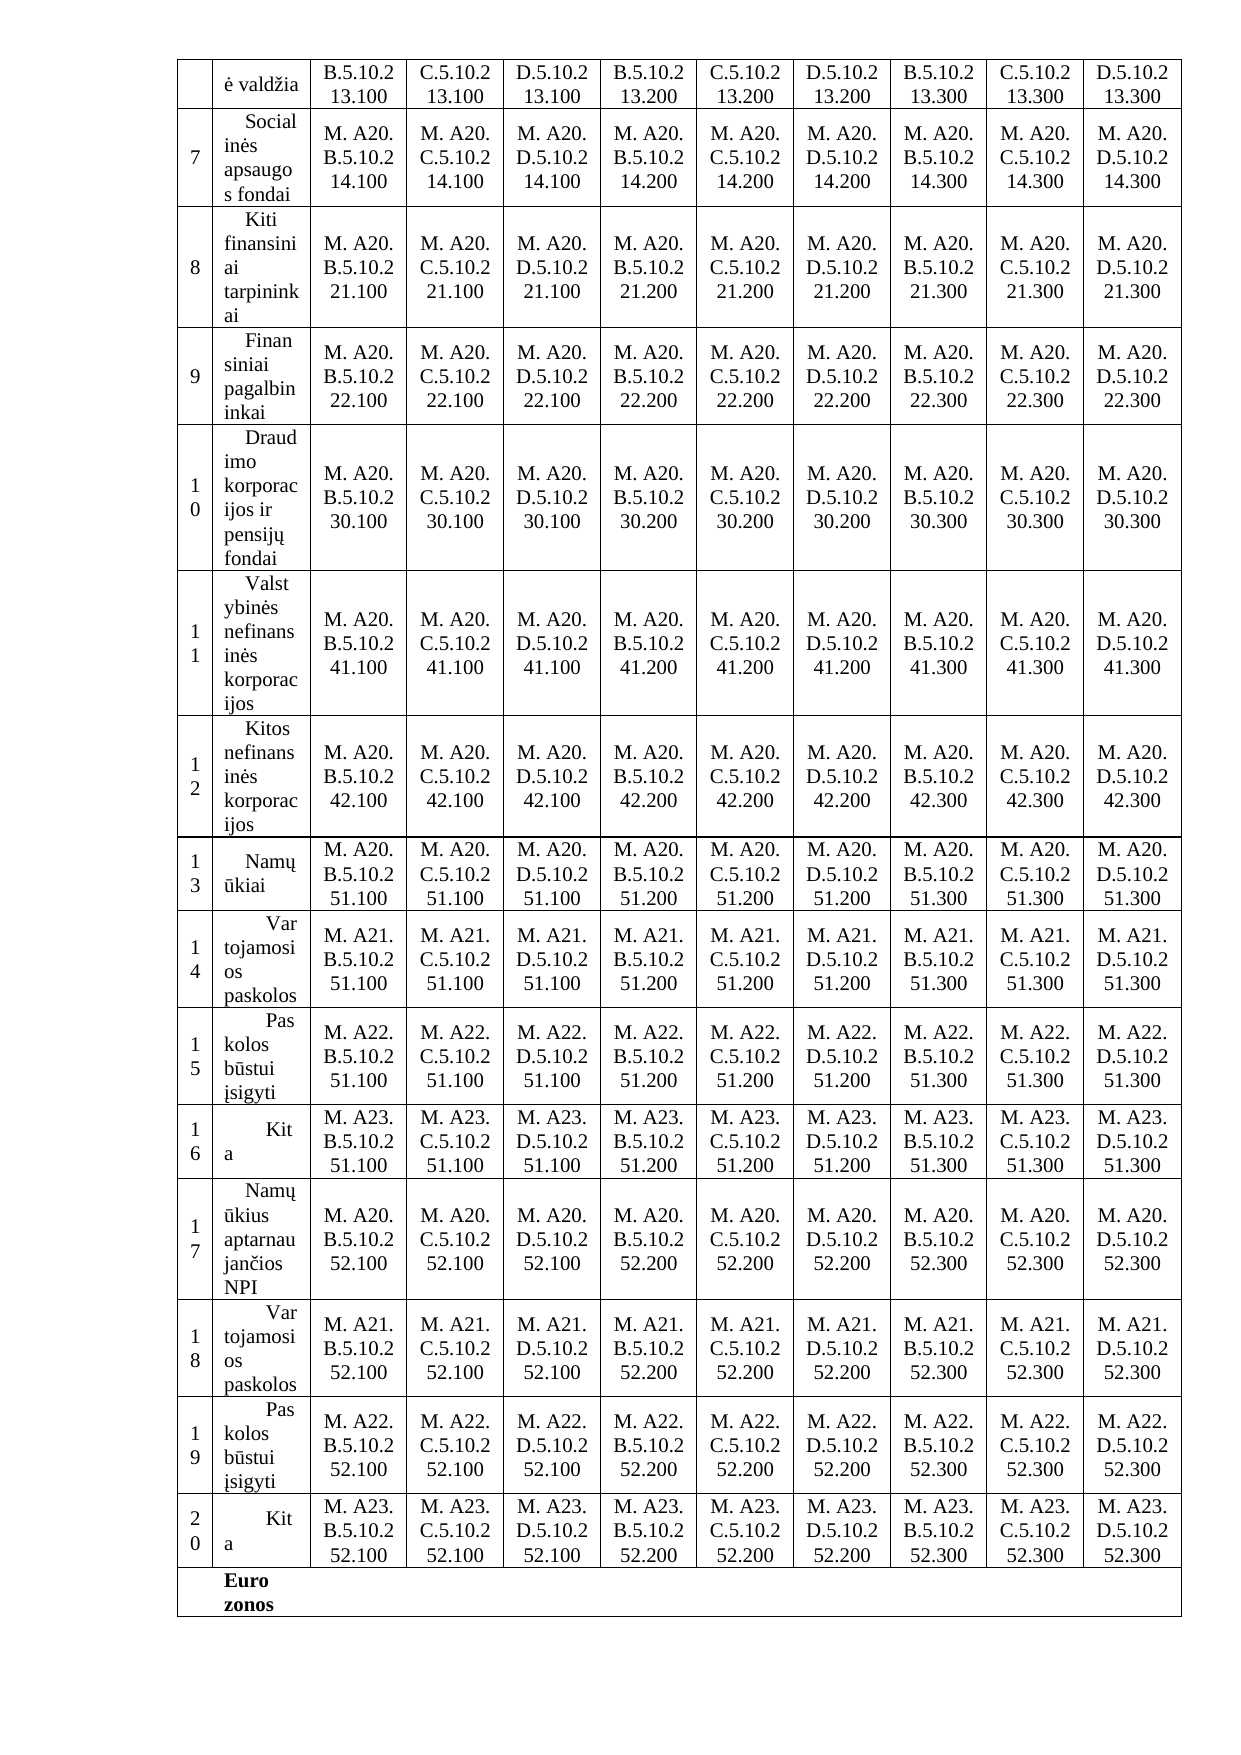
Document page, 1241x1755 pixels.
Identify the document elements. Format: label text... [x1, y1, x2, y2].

table_cell M. A20. C.5.10.221.300 [987, 207, 1083, 327]
table_cell M. A21. C.5.10.252.100 [407, 1300, 503, 1396]
table_cell B.5.10.213.200 [601, 60, 696, 108]
table_cell M. A20. B.5.10.252.300 [891, 1179, 986, 1299]
table_cell M. A22. D.5.10.251.200 [794, 1008, 890, 1104]
table_cell M. A20. B.5.10.214.100 [311, 109, 406, 206]
table_cell M. A21. B.5.10.252.300 [891, 1300, 986, 1396]
table_cell M. A20. C.5.10.222.300 [987, 328, 1083, 424]
table_cell M. A23. B.5.10.251.100 [311, 1105, 406, 1177]
table_cell M. A23. D.5.10.251.100 [504, 1105, 600, 1177]
table_cell M. A23. B.5.10.251.300 [891, 1105, 986, 1177]
table_cell 8 [178, 207, 212, 327]
table_cell [178, 1568, 213, 1616]
table_cell [503, 1568, 600, 1616]
table_cell M. A20. D.5.10.222.100 [504, 328, 600, 424]
table_cell M. A21. B.5.10.252.100 [311, 1300, 406, 1396]
table_cell M. A23. B.5.10.252.300 [891, 1494, 986, 1567]
table_cell M. A22. C.5.10.252.300 [987, 1397, 1083, 1493]
table_cell D.5.10.213.300 [1084, 60, 1181, 108]
table_cell M. A22. D.5.10.252.300 [1084, 1397, 1181, 1493]
table_cell C.5.10.213.300 [987, 60, 1083, 108]
table_cell [1083, 1568, 1181, 1616]
table_cell 7 [178, 109, 212, 206]
table_cell M. A22. B.5.10.251.200 [601, 1008, 696, 1104]
table_cell D.5.10.213.200 [794, 60, 890, 108]
table_cell M. A20. C.5.10.241.300 [987, 571, 1083, 715]
table_cell M. A20. B.5.10.222.200 [601, 328, 696, 424]
table_cell M. A20. C.5.10.242.300 [987, 716, 1083, 836]
table_cell [600, 1568, 697, 1616]
table_cell M. A23. D.5.10.251.300 [1084, 1105, 1181, 1177]
table_cell 17 [178, 1179, 212, 1299]
table_cell M. A20. B.5.10.242.100 [311, 716, 406, 836]
table_cell M. A23. C.5.10.252.100 [407, 1494, 503, 1567]
table_cell M. A21. C.5.10.252.300 [987, 1300, 1083, 1396]
table_cell Euro zonos [213, 1568, 310, 1616]
table_cell M. A21. B.5.10.252.200 [601, 1300, 696, 1396]
table_cell M. A20. B.5.10.251.100 [311, 838, 406, 909]
table_cell M. A20. C.5.10.230.100 [407, 425, 503, 569]
table_cell M. A23. C.5.10.251.300 [987, 1105, 1083, 1177]
table_cell M. A20. D.5.10.222.300 [1084, 328, 1181, 424]
table_cell M. A20. B.5.10.241.100 [311, 571, 406, 715]
table_cell M. A20. B.5.10.222.100 [311, 328, 406, 424]
table_cell M. A20. C.5.10.230.300 [987, 425, 1083, 569]
table_cell Paskolos būstui įsigyti [213, 1397, 310, 1493]
table_cell [697, 1568, 793, 1616]
table_cell Kiti finansiniai tarpininkai [213, 207, 310, 327]
table_cell D.5.10.213.100 [504, 60, 600, 108]
table_cell [407, 1568, 503, 1616]
table_cell M. A20. C.5.10.222.100 [407, 328, 503, 424]
table_cell M. A20. B.5.10.242.200 [601, 716, 696, 836]
table_cell M. A23. B.5.10.251.200 [601, 1105, 696, 1177]
table_cell M. A20. B.5.10.241.200 [601, 571, 696, 715]
table_cell M. A20. C.5.10.252.200 [697, 1179, 793, 1299]
table_cell ė valdžia [213, 60, 310, 108]
table_cell M. A20. C.5.10.214.300 [987, 109, 1083, 206]
table_cell M. A22. B.5.10.252.300 [891, 1397, 986, 1493]
table_cell M. A20. B.5.10.230.200 [601, 425, 696, 569]
table_cell 12 [178, 716, 212, 836]
table_cell Vartojamosios paskolos [213, 911, 310, 1007]
table_cell 9 [178, 328, 212, 424]
table_cell M. A20. C.5.10.242.200 [697, 716, 793, 836]
table_cell Kita [213, 1105, 310, 1177]
table_cell M. A20. D.5.10.241.100 [504, 571, 600, 715]
table_cell M. A21. D.5.10.252.100 [504, 1300, 600, 1396]
table_cell M. A20. C.5.10.251.300 [987, 838, 1083, 909]
table_cell [310, 1568, 407, 1616]
table_cell B.5.10.213.300 [891, 60, 986, 108]
table_cell M. A23. C.5.10.251.100 [407, 1105, 503, 1177]
table_cell M. A21. B.5.10.251.200 [601, 911, 696, 1007]
table_cell M. A21. B.5.10.251.100 [311, 911, 406, 1007]
table_cell B.5.10.213.100 [311, 60, 406, 108]
table_cell M. A20. B.5.10.242.300 [891, 716, 986, 836]
table_cell M. A20. B.5.10.214.200 [601, 109, 696, 206]
table_cell M. A23. D.5.10.251.200 [794, 1105, 890, 1177]
table_cell [793, 1568, 890, 1616]
table_cell M. A22. B.5.10.252.100 [311, 1397, 406, 1493]
table_cell [987, 1568, 1083, 1616]
table_cell M. A20. D.5.10.251.100 [504, 838, 600, 909]
table_cell M. A23. C.5.10.252.200 [697, 1494, 793, 1567]
table_cell M. A20. D.5.10.242.300 [1084, 716, 1181, 836]
table_cell M. A20. B.5.10.251.300 [891, 838, 986, 909]
table_cell M. A22. D.5.10.252.200 [794, 1397, 890, 1493]
table_cell M. A20. C.5.10.222.200 [697, 328, 793, 424]
table_cell M. A20. B.5.10.214.300 [891, 109, 986, 206]
table_cell M. A20. C.5.10.241.100 [407, 571, 503, 715]
table_cell M. A20. D.5.10.214.300 [1084, 109, 1181, 206]
table_cell M. A21. D.5.10.251.200 [794, 911, 890, 1007]
table_cell M. A23. B.5.10.252.100 [311, 1494, 406, 1567]
table_cell M. A20. D.5.10.252.200 [794, 1179, 890, 1299]
table_cell M. A20. B.5.10.252.200 [601, 1179, 696, 1299]
table_cell Paskolos būstui įsigyti [213, 1008, 310, 1104]
table_cell M. A20. B.5.10.221.100 [311, 207, 406, 327]
table_cell M. A20. D.5.10.242.100 [504, 716, 600, 836]
table_cell M. A20. D.5.10.230.300 [1084, 425, 1181, 569]
table_cell M. A21. C.5.10.252.200 [697, 1300, 793, 1396]
table_cell M. A20. D.5.10.214.100 [504, 109, 600, 206]
table_cell M. A22. C.5.10.251.200 [697, 1008, 793, 1104]
table_cell M. A22. C.5.10.251.100 [407, 1008, 503, 1104]
table_cell Namų ūkiai [213, 838, 310, 909]
table_cell M. A22. D.5.10.252.100 [504, 1397, 600, 1493]
table_cell M. A23. D.5.10.252.300 [1084, 1494, 1181, 1567]
table_cell M. A20. C.5.10.252.300 [987, 1179, 1083, 1299]
table_cell M. A21. B.5.10.251.300 [891, 911, 986, 1007]
table_cell M. A20. B.5.10.222.300 [891, 328, 986, 424]
table_cell M. A20. B.5.10.221.300 [891, 207, 986, 327]
table_cell M. A20. D.5.10.221.200 [794, 207, 890, 327]
table_cell Draudimo korporacijos ir pensijų fondai [213, 425, 310, 569]
table_cell 10 [178, 425, 212, 569]
table_cell M. A23. D.5.10.252.200 [794, 1494, 890, 1567]
table_cell M. A20. D.5.10.214.200 [794, 109, 890, 206]
table_cell M. A20. D.5.10.252.100 [504, 1179, 600, 1299]
table_cell 18 [178, 1300, 212, 1396]
table_cell Vartojamosios paskolos [213, 1300, 310, 1396]
table_cell M. A20. D.5.10.230.100 [504, 425, 600, 569]
table_cell [890, 1568, 987, 1616]
table_cell M. A22. C.5.10.252.200 [697, 1397, 793, 1493]
table_cell M. A20. D.5.10.251.200 [794, 838, 890, 909]
table_cell M. A22. B.5.10.251.100 [311, 1008, 406, 1104]
table_cell 11 [178, 571, 212, 715]
table_cell M. A23. D.5.10.252.100 [504, 1494, 600, 1567]
table_cell M. A20. D.5.10.252.300 [1084, 1179, 1181, 1299]
table_cell M. A22. C.5.10.251.300 [987, 1008, 1083, 1104]
table_cell 15 [178, 1008, 212, 1104]
table_cell M. A20. B.5.10.221.200 [601, 207, 696, 327]
table_cell M. A23. C.5.10.251.200 [697, 1105, 793, 1177]
table_cell M. A20. C.5.10.214.100 [407, 109, 503, 206]
table_cell M. A21. D.5.10.251.300 [1084, 911, 1181, 1007]
table_cell Kita [213, 1494, 310, 1567]
table_cell 20 [178, 1494, 212, 1567]
table_cell M. A22. D.5.10.251.300 [1084, 1008, 1181, 1104]
table_cell Namų ūkius aptarnaujančios NPI [213, 1179, 310, 1299]
table_cell 16 [178, 1105, 212, 1177]
table_cell M. A20. D.5.10.221.100 [504, 207, 600, 327]
table_cell Finansiniai pagalbininkai [213, 328, 310, 424]
table_cell M. A20. C.5.10.251.200 [697, 838, 793, 909]
table_cell M. A20. C.5.10.221.200 [697, 207, 793, 327]
table_cell M. A20. C.5.10.214.200 [697, 109, 793, 206]
table_cell M. A21. D.5.10.251.100 [504, 911, 600, 1007]
table_cell M. A23. C.5.10.252.300 [987, 1494, 1083, 1567]
table_cell M. A20. D.5.10.251.300 [1084, 838, 1181, 909]
table_cell 14 [178, 911, 212, 1007]
table_cell M. A20. B.5.10.241.300 [891, 571, 986, 715]
table_cell M. A20. D.5.10.230.200 [794, 425, 890, 569]
table_cell C.5.10.213.200 [697, 60, 793, 108]
table_cell M. A20. B.5.10.251.200 [601, 838, 696, 909]
table_cell Socialinės apsaugos fondai [213, 109, 310, 206]
table_cell M. A20. C.5.10.242.100 [407, 716, 503, 836]
table_cell M. A21. D.5.10.252.200 [794, 1300, 890, 1396]
table_cell M. A20. B.5.10.230.100 [311, 425, 406, 569]
table_cell 13 [178, 838, 212, 909]
table_cell M. A20. D.5.10.242.200 [794, 716, 890, 836]
table_cell M. A21. D.5.10.252.300 [1084, 1300, 1181, 1396]
table_cell M. A22. B.5.10.251.300 [891, 1008, 986, 1104]
table_cell M. A20. B.5.10.230.300 [891, 425, 986, 569]
table_cell Valstybinės nefinansinės korporacijos [213, 571, 310, 715]
table_cell C.5.10.213.100 [407, 60, 503, 108]
table_cell M. A20. D.5.10.241.300 [1084, 571, 1181, 715]
table_cell M. A23. B.5.10.252.200 [601, 1494, 696, 1567]
table_cell Kitos nefinansinės korporacijos [213, 716, 310, 836]
table_cell 19 [178, 1397, 212, 1493]
table_cell M. A20. C.5.10.241.200 [697, 571, 793, 715]
table_cell M. A20. D.5.10.241.200 [794, 571, 890, 715]
table_cell M. A20. D.5.10.222.200 [794, 328, 890, 424]
table_cell [178, 60, 212, 108]
table_cell M. A22. C.5.10.252.100 [407, 1397, 503, 1493]
table_cell M. A20. C.5.10.221.100 [407, 207, 503, 327]
table_cell M. A22. B.5.10.252.200 [601, 1397, 696, 1493]
table_cell M. A20. C.5.10.251.100 [407, 838, 503, 909]
table_cell M. A22. D.5.10.251.100 [504, 1008, 600, 1104]
table_cell M. A21. C.5.10.251.300 [987, 911, 1083, 1007]
table_cell M. A20. D.5.10.221.300 [1084, 207, 1181, 327]
table_cell M. A20. B.5.10.252.100 [311, 1179, 406, 1299]
table_cell M. A20. C.5.10.252.100 [407, 1179, 503, 1299]
table_cell M. A21. C.5.10.251.200 [697, 911, 793, 1007]
table_cell M. A21. C.5.10.251.100 [407, 911, 503, 1007]
table_cell M. A20. C.5.10.230.200 [697, 425, 793, 569]
